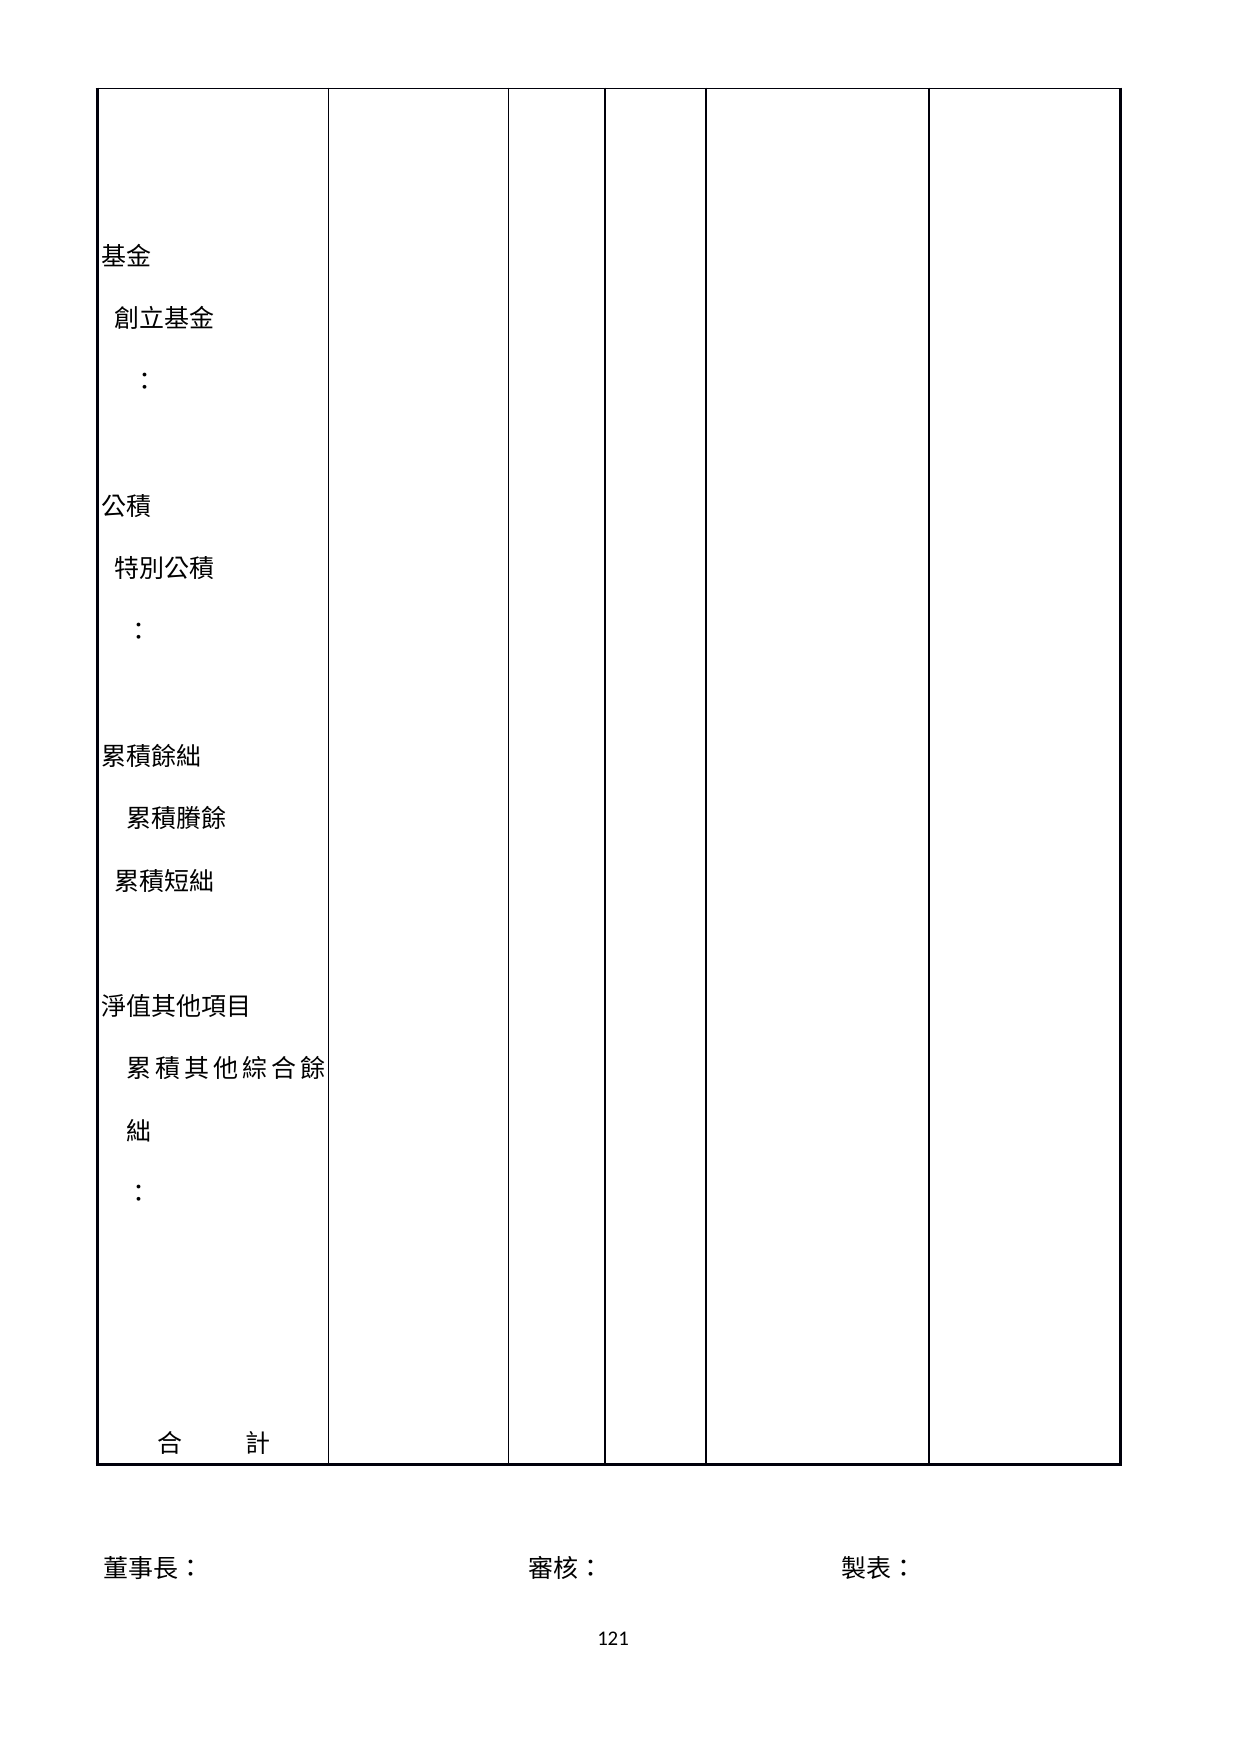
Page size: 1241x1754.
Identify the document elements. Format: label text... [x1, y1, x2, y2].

table_cell [707, 89, 928, 1462]
table_cell [329, 89, 508, 1462]
table_cell [930, 89, 1119, 1462]
table_cell [606, 89, 705, 1462]
text 董事長： 審核： 製表： [103, 1525, 1122, 1587]
table_cell 基金 創立基金 ： 公積 特別公積 ： 累積餘絀 累積賸餘 累積短絀 淨值其他項目 累積其他綜合餘絀 ： 合 計 [99, 89, 328, 1462]
table_cell [509, 89, 604, 1462]
